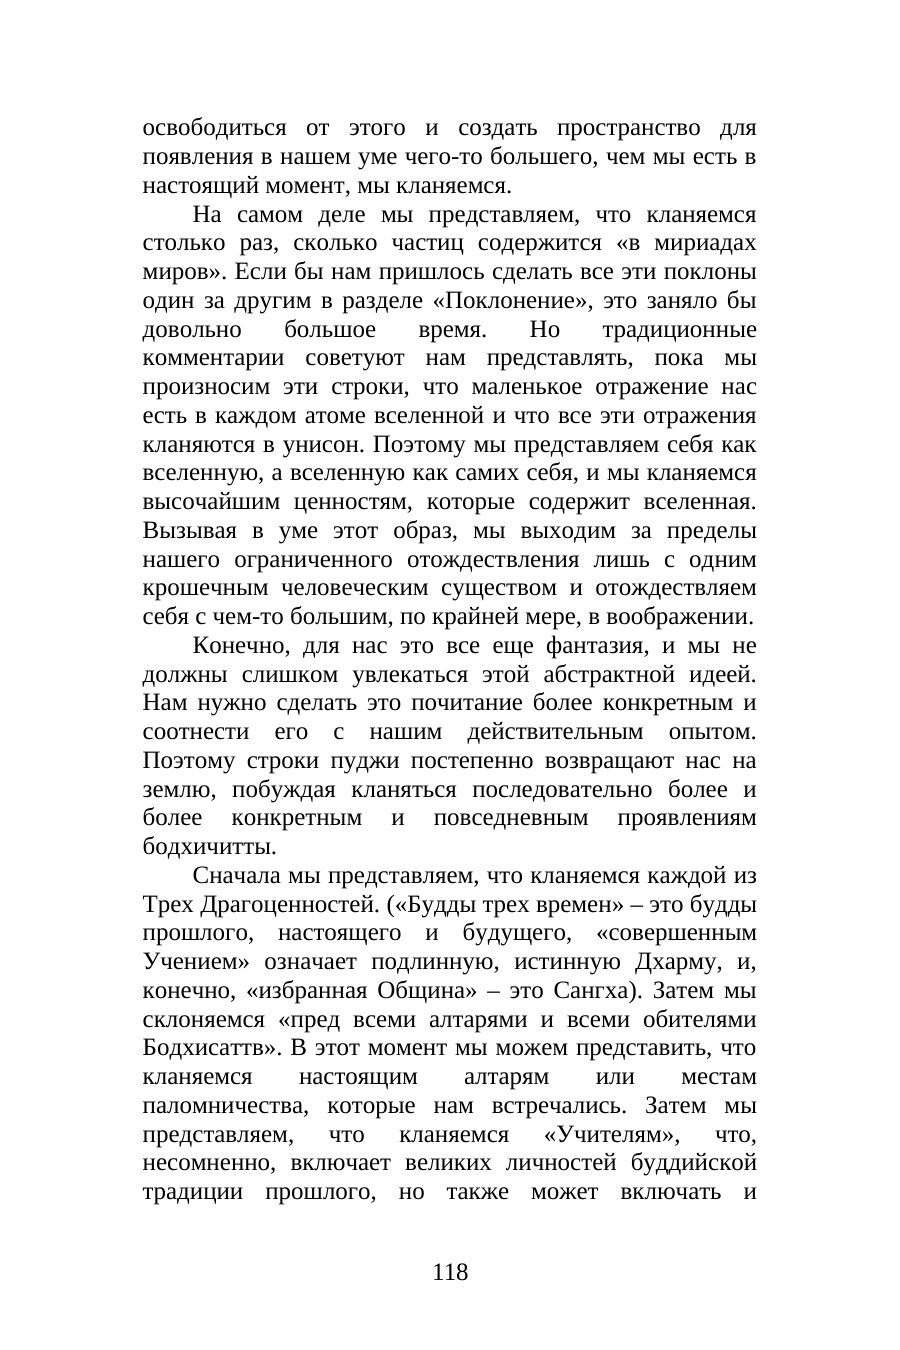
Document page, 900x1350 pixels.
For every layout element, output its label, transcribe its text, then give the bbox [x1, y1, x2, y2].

text На самом деле мы представляем, что кланяемся столько раз, сколько частиц содержится «в мириадах миров». Если бы нам пришлось сделать все эти поклоны один за другим в разделе «Поклонение», это заняло бы довольно большое время. Но традиционные комментарии советуют нам представлять, пока мы произносим эти строки, что маленькое отражение нас есть в каждом атоме вселенной и что все эти отражения кланяются в унисон. Поэтому мы представляем себя как вселенную, а вселенную как самих себя, и мы кланяемся высочайшим ценностям, которые содержит вселенная. Вызывая в уме этот образ, мы выходим за пределы нашего ограниченного отождествления лишь с одним крошечным человеческим существом и отождествляем себя с чем-то большим, по крайней мере, в воображении. [142, 199, 757, 630]
text освободиться от этого и создать пространство для появления в нашем уме чего-то большего, чем мы есть в настоящий момент, мы кланяемся. [142, 112, 757, 199]
text Конечно, для нас это все еще фантазия, и мы не должны слишком увлекаться этой абстрактной идеей. Нам нужно сделать это почитание более конкретным и соотнести его с нашим действительным опытом. Поэтому строки пуджи постепенно возвращают нас на землю, побуждая кланяться последовательно более и более конкретным и повседневным проявлениям бодхичитты. [142, 630, 757, 860]
text Сначала мы представляем, что кланяемся каждой из Трех Драгоценностей. («Будды трех времен» – это будды прошлого, настоящего и будущего, «совершенным Учением» означает подлинную, истинную Дхарму, и, конечно, «избранная Община» – это Сангха). Затем мы склоняемся «пред всеми алтарями и всеми обителями Бодхисаттв». В этот момент мы можем представить, что кланяемся настоящим алтарям или местам паломничества, которые нам встречались. Затем мы представляем, что кланяемся «Учителям», что, несомненно, включает великих личностей буддийской традиции прошлого, но также может включать и [142, 860, 757, 1205]
